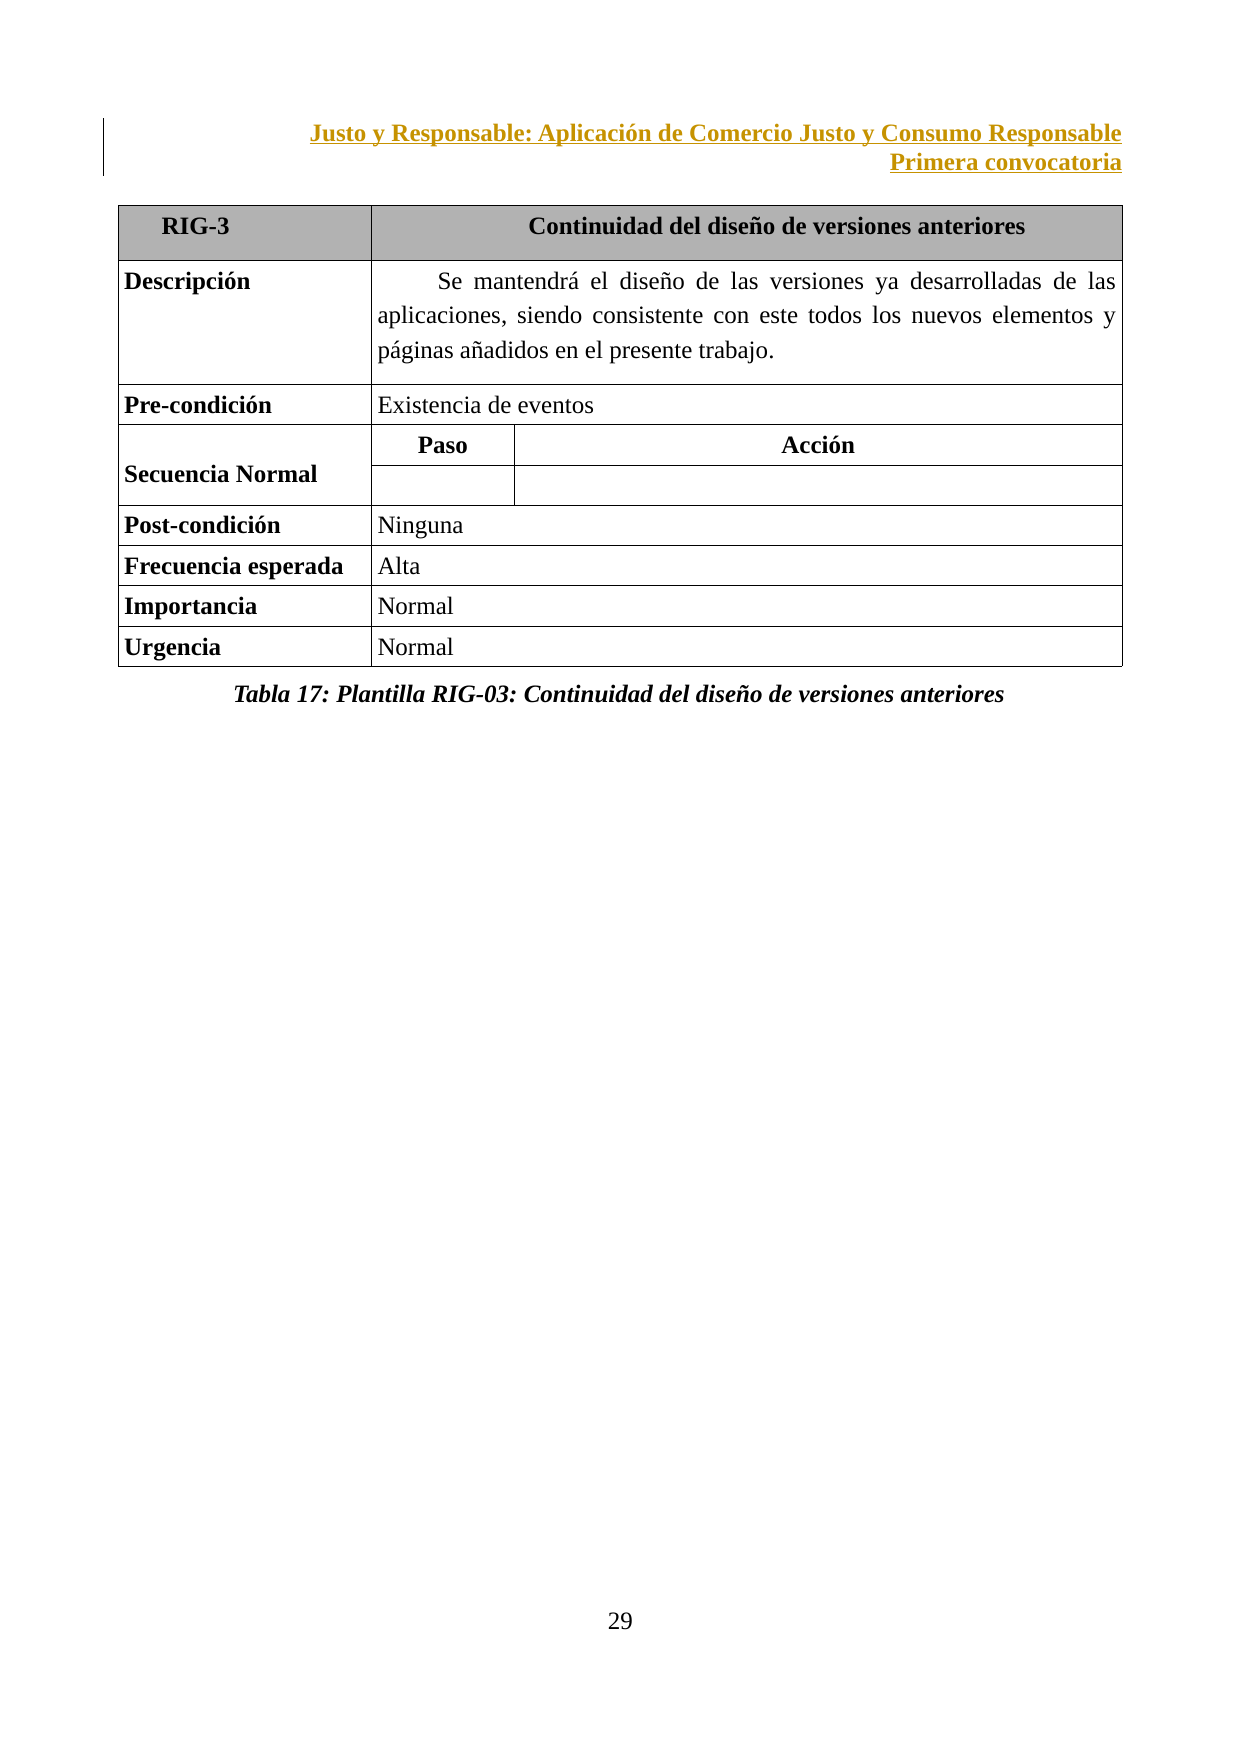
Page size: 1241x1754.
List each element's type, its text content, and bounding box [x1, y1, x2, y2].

table_cell [515, 466, 1122, 505]
table_cell Se mantendrá el diseño de las versiones ya desarrolladas de las aplicaciones, siendo consistente con este todos los nuevos elementos y páginas añadidos en el presente trabajo. [372, 261, 1122, 384]
table_cell Descripción [119, 261, 371, 384]
table_cell Urgencia [119, 627, 371, 666]
table_cell Importancia [119, 586, 371, 626]
table_cell Acción [515, 425, 1122, 464]
table_cell Paso [372, 425, 514, 464]
table_cell Post-condición [119, 506, 371, 545]
text Tabla 17: Plantilla RIG-03: Continuidad del diseño de versiones anteriores [118, 679, 1122, 707]
table_cell [372, 466, 514, 505]
table_cell Ninguna [372, 506, 1122, 545]
table_cell Frecuencia esperada [119, 546, 371, 585]
table_cell Normal [372, 586, 1122, 626]
table_cell Normal [372, 627, 1122, 666]
table_cell Pre-condición [119, 385, 371, 424]
table_cell Secuencia Normal [119, 425, 371, 505]
table_cell Alta [372, 546, 1122, 585]
table_header Continuidad del diseño de versiones anteriores [372, 206, 1122, 260]
table_header [119, 206, 371, 260]
table_cell Existencia de eventos [372, 385, 1122, 424]
